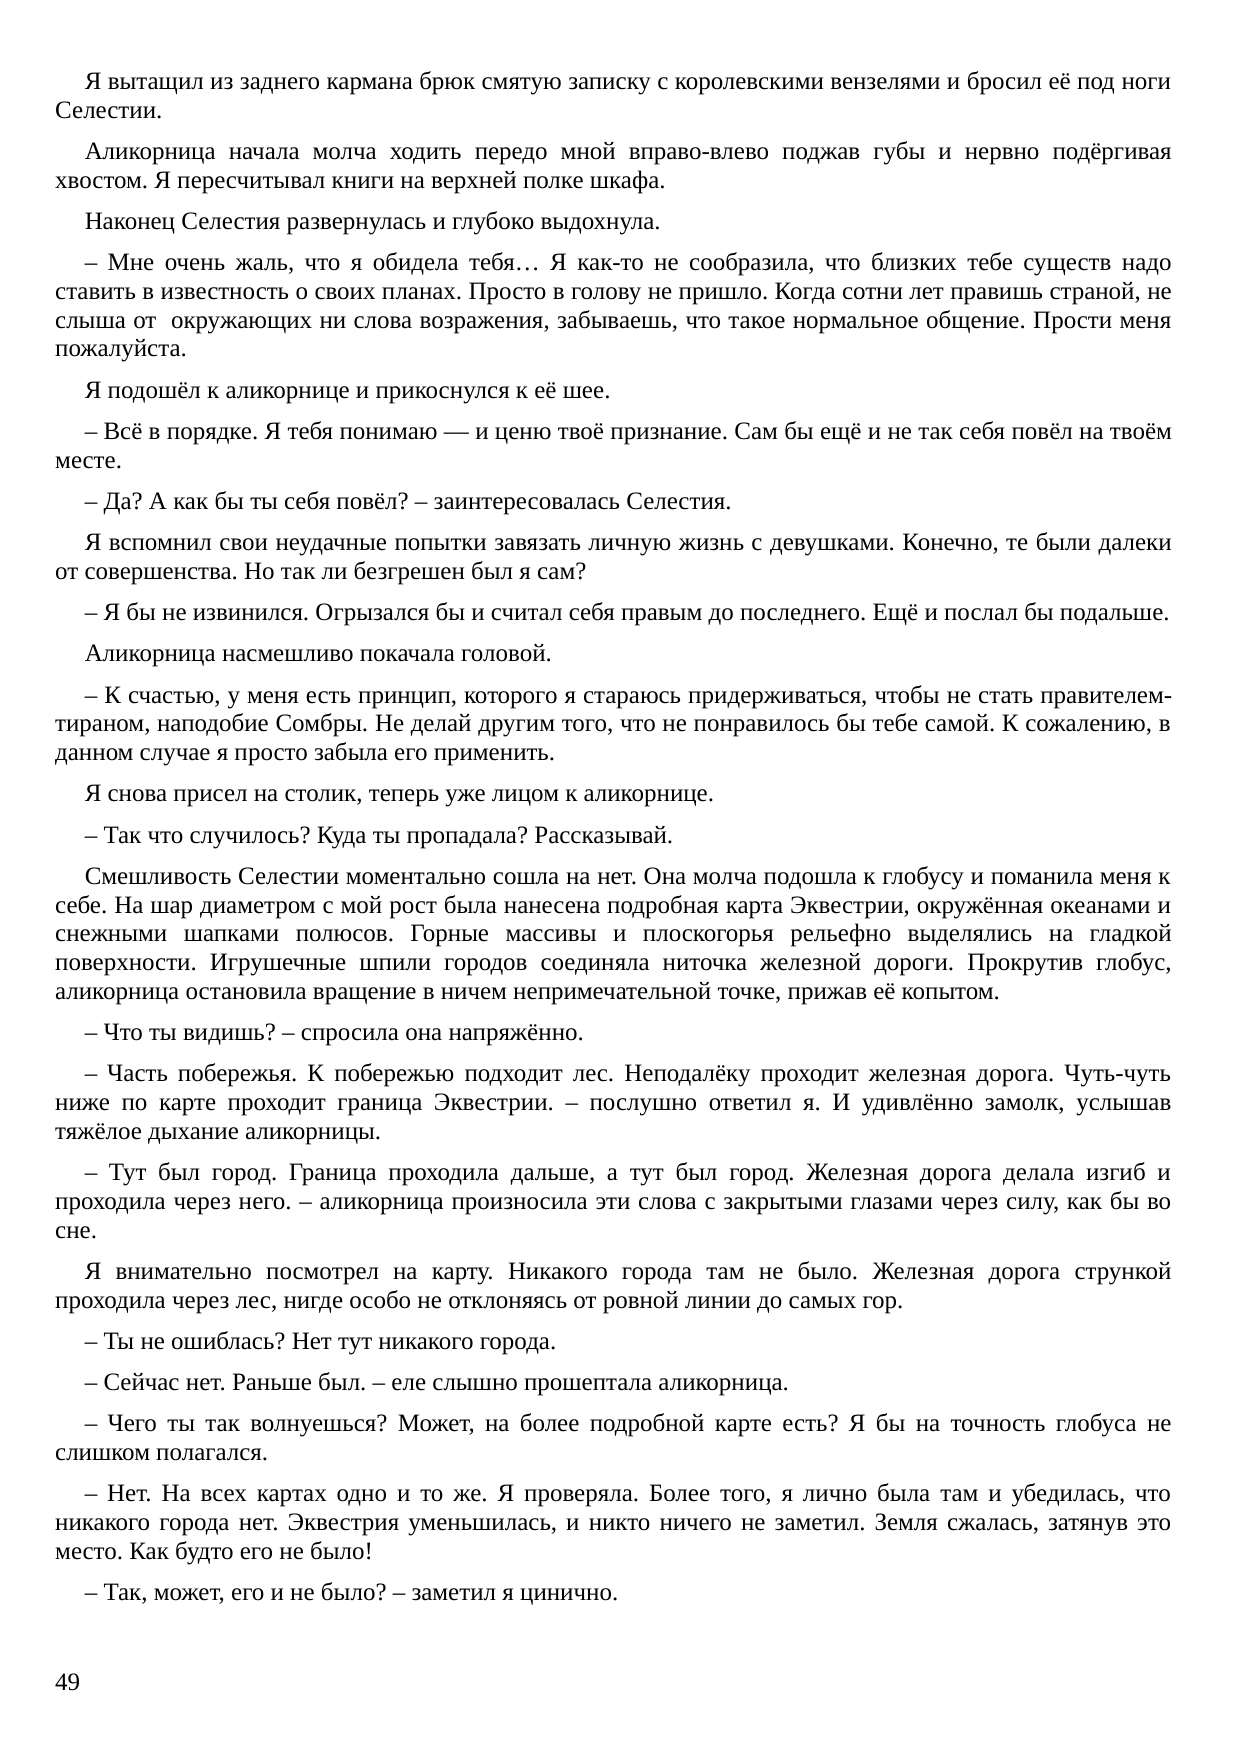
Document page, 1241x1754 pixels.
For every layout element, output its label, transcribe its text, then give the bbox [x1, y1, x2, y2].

text – Так что случилось? Куда ты пропадала? Рассказывай. [55, 820, 1173, 848]
text – Что ты видишь? – спросила она напряжённо. [55, 1017, 1173, 1046]
text Аликорница насмешливо покачала головой. [55, 638, 1173, 667]
text Аликорница начала молча ходить передо мной вправо-влево поджав губы и нервно подёргивая хвостом. Я пересчитывал книги на верхней полке шкафа. [55, 136, 1173, 193]
text – Так, может, его и не было? – заметил я цинично. [55, 1577, 1173, 1606]
text Я подошёл к аликорнице и прикоснулся к её шее. [55, 375, 1173, 403]
text – Тут был город. Граница проходила дальше, а тут был город. Железная дорога делала изгиб и проходила через него. – аликорница произносила эти слова с закрытыми глазами через силу, как бы во сне. [55, 1157, 1173, 1243]
text Я снова присел на столик, теперь уже лицом к аликорнице. [55, 778, 1173, 807]
text – Всё в порядке. Я тебя понимаю — и ценю твоё признание. Сам бы ещё и не так себя повёл на твоём месте. [55, 416, 1173, 473]
text – К счастью, у меня есть принцип, которого я стараюсь придерживаться, чтобы не стать правителем-тираном, наподобие Сомбры. Не делай другим того, что не понравилось бы тебе самой. К сожалению, в данном случае я просто забыла его применить. [55, 680, 1173, 766]
text Смешливость Селестии моментально сошла на нет. Она молча подошла к глобусу и поманила меня к себе. На шар диаметром с мой рост была нанесена подробная карта Эквестрии, окружённая океанами и снежными шапками полюсов. Горные массивы и плоскогорья рельефно выделялись на гладкой поверхности. Игрушечные шпили городов соединяла ниточка железной дороги. Прокрутив глобус, аликорница остановила вращение в ничем непримечательной точке, прижав её копытом. [55, 861, 1173, 1005]
text – Ты не ошиблась? Нет тут никакого города. [55, 1326, 1173, 1355]
text – Часть побережья. К побережью подходит лес. Неподалёку проходит железная дорога. Чуть-чуть ниже по карте проходит граница Эквестрии. – послушно ответил я. И удивлённо замолк, услышав тяжёлое дыхание аликорницы. [55, 1058, 1173, 1145]
text Я вспомнил свои неудачные попытки завязать личную жизнь с девушками. Конечно, те были далеки от совершенства. Но так ли безгрешен был я сам? [55, 527, 1173, 585]
text – Да? А как бы ты себя повёл? – заинтересовалась Селестия. [55, 486, 1173, 515]
text – Мне очень жаль, что я обидела тебя… Я как-то не сообразила, что близких тебе существ надо ставить в известность о своих планах. Просто в голову не пришло. Когда сотни лет правишь страной, не слыша от окружающих ни слова возражения, забываешь, что такое нормальное общение. Прости меня пожалуйста. [55, 247, 1173, 362]
text – Нет. На всех картах одно и то же. Я проверяла. Более того, я лично была там и убедилась, что никакого города нет. Эквестрия уменьшилась, и никто ничего не заметил. Земля сжалась, затянув это место. Как будто его не было! [55, 1478, 1173, 1565]
text Я вытащил из заднего кармана брюк смятую записку с королевскими вензелями и бросил её под ноги Селестии. [55, 66, 1173, 123]
text – Сейчас нет. Раньше был. – еле слышно прошептала аликорница. [55, 1367, 1173, 1396]
text Наконец Селестия развернулась и глубоко выдохнула. [55, 206, 1173, 235]
text – Чего ты так волнуешься? Может, на более подробной карте есть? Я бы на точность глобуса не слишком полагался. [55, 1408, 1173, 1466]
text Я внимательно посмотрел на карту. Никакого города там не было. Железная дорога стрункой проходила через лес, нигде особо не отклоняясь от ровной линии до самых гор. [55, 1256, 1173, 1313]
text – Я бы не извинился. Огрызался бы и считал себя правым до последнего. Ещё и послал бы подальше. [55, 597, 1173, 626]
